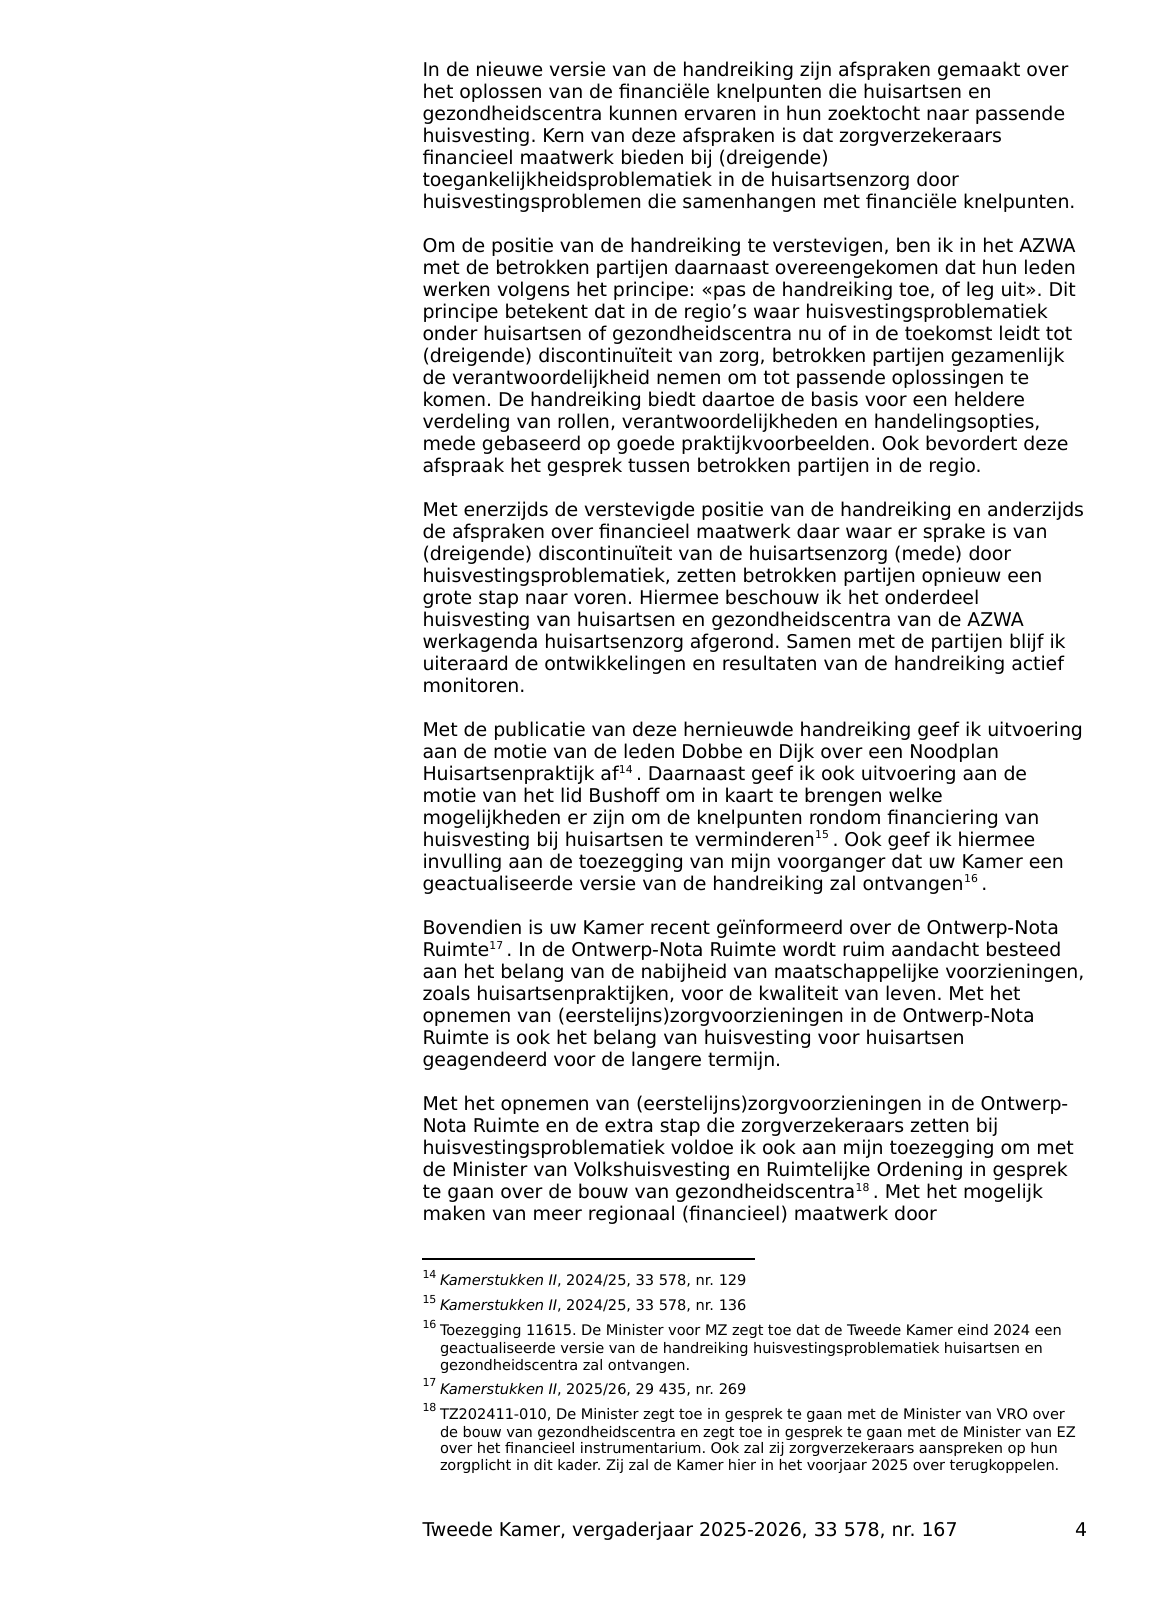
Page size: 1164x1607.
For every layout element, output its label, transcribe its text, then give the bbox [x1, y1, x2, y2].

text Kamerstukken II, 2024/25, 33 578, nr. 136 [422, 1293, 1087, 1315]
text Met de publicatie van deze hernieuwde handreiking geef ik uitvoering aan de motie van de leden Dobbe en Dijk over een Noodplan Huisartsenpraktijk af. Daarnaast geef ik ook uitvoering aan de motie van het lid Bushoff om in kaart te brengen welke mogelijkheden er zijn om de knelpunten rondom financiering van huisvesting bij huisartsen te verminderen. Ook geef ik hiermee invulling aan de toezegging van mijn voorganger dat uw Kamer een geactualiseerde versie van de handreiking zal ontvangen. [422, 719, 1087, 895]
text In de nieuwe versie van de handreiking zijn afspraken gemaakt over het oplossen van de financiële knelpunten die huisartsen en gezondheidscentra kunnen ervaren in hun zoektocht naar passende huisvesting. Kern van deze afspraken is dat zorgverzekeraars financieel maatwerk bieden bij (dreigende) toegankelijkheidsproblematiek in de huisartsenzorg door huisvestingsproblemen die samenhangen met financiële knelpunten. [422, 59, 1087, 213]
text Kamerstukken II, 2025/26, 29 435, nr. 269 [422, 1377, 1087, 1399]
text Bovendien is uw Kamer recent geïnformeerd over de Ontwerp-Nota Ruimte. In de Ontwerp-Nota Ruimte wordt ruim aandacht besteed aan het belang van de nabijheid van maatschappelijke voorzieningen, zoals huisartsenpraktijken, voor de kwaliteit van leven. Met het opnemen van (eerstelijns)zorgvoorzieningen in de Ontwerp-Nota Ruimte is ook het belang van huisvesting voor huisartsen geagendeerd voor de langere termijn. [422, 917, 1087, 1071]
text Kamerstukken II, 2024/25, 33 578, nr. 129 [422, 1268, 1087, 1290]
text Met enerzijds de verstevigde positie van de handreiking en anderzijds de afspraken over financieel maatwerk daar waar er sprake is van (dreigende) discontinuïteit van de huisartsenzorg (mede) door huisvestingsproblematiek, zetten betrokken partijen opnieuw een grote stap naar voren. Hiermee beschouw ik het onderdeel huisvesting van huisartsen en gezondheidscentra van de AZWA werkagenda huisartsenzorg afgerond. Samen met de partijen blijf ik uiteraard de ontwikkelingen en resultaten van de handreiking actief monitoren. [422, 499, 1087, 697]
text Toezegging 11615. De Minister voor MZ zegt toe dat de Tweede Kamer eind 2024 een geactualiseerde versie van de handreiking huisvestingsproblematiek huisartsen en gezondheidscentra zal ontvangen. [422, 1318, 1087, 1374]
text Met het opnemen van (eerstelijns)zorgvoorzieningen in de Ontwerp-Nota Ruimte en de extra stap die zorgverzekeraars zetten bij huisvestingsproblematiek voldoe ik ook aan mijn toezegging om met de Minister van Volkshuisvesting en Ruimtelijke Ordening in gesprek te gaan over de bouw van gezondheidscentra. Met het mogelijk maken van meer regionaal (financieel) maatwerk door [422, 1093, 1087, 1225]
text TZ202411-010, De Minister zegt toe in gesprek te gaan met de Minister van VRO over de bouw van gezondheidscentra en zegt toe in gesprek te gaan met de Minister van EZ over het financieel instrumentarium. Ook zal zij zorgverzekeraars aanspreken op hun zorgplicht in dit kader. Zij zal de Kamer hier in het voorjaar 2025 over terugkoppelen. [422, 1402, 1087, 1474]
text Om de positie van de handreiking te verstevigen, ben ik in het AZWA met de betrokken partijen daarnaast overeengekomen dat hun leden werken volgens het principe: «pas de handreiking toe, of leg uit». Dit principe betekent dat in de regio’s waar huisvestingsproblematiek onder huisartsen of gezondheidscentra nu of in de toekomst leidt tot (dreigende) discontinuïteit van zorg, betrokken partijen gezamenlijk de verantwoordelijkheid nemen om tot passende oplossingen te komen. De handreiking biedt daartoe de basis voor een heldere verdeling van rollen, verantwoordelijkheden en handelingsopties, mede gebaseerd op goede praktijkvoorbeelden. Ook bevordert deze afspraak het gesprek tussen betrokken partijen in de regio. [422, 235, 1087, 477]
